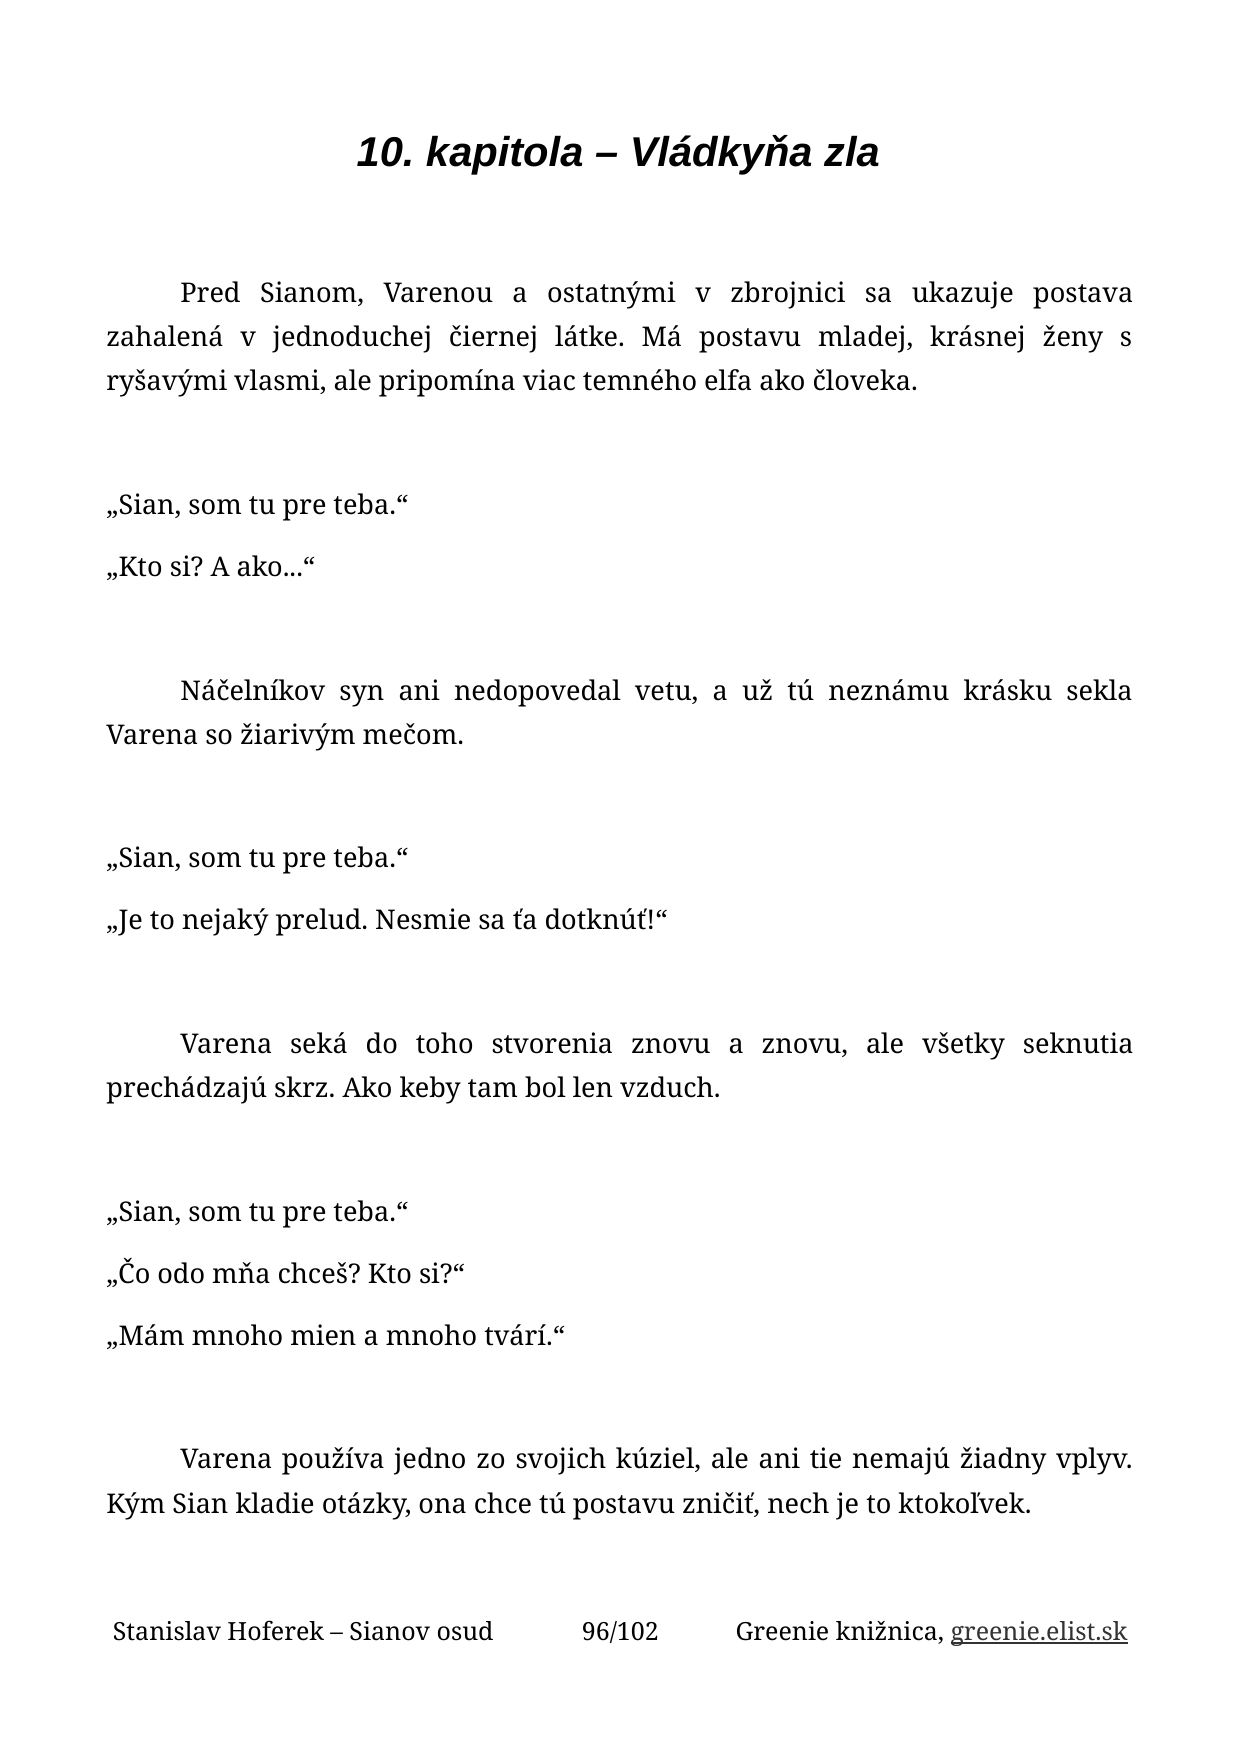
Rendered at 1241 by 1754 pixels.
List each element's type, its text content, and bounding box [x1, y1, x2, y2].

text Varena seká do toho stvorenia znovu a znovu, ale všetky seknutia prechádzajú skrz. Ako keby tam bol len vzduch. [106, 1024, 1134, 1106]
text „Kto si? A ako...“ [106, 547, 1134, 584]
subtitle 10. kapitola – Vládkyňa zla [106, 127, 1134, 175]
text Pred Sianom, Varenou a ostatnými v zbrojnici sa ukazuje postava zahalená v jednoduchej čiernej látke. Má postavu mladej, krásnej ženy s ryšavými vlasmi, ale pripomína viac temného elfa ako človeka. [106, 273, 1134, 398]
text „Je to nejaký prelud. Nesmie sa ťa dotknúť!“ [106, 901, 1134, 938]
text Náčelníkov syn ani nedopovedal vetu, a už tú neznámu krásku sekla Varena so žiarivým mečom. [106, 671, 1134, 752]
text Varena používa jedno zo svojich kúziel, ale ani tie nemajú žiadny vplyv. Kým Sian kladie otázky, ona chce tú postavu zničiť, nech je to ktokoľvek. [106, 1440, 1134, 1521]
text „Sian, som tu pre teba.“ [106, 1192, 1134, 1229]
text „Mám mnoho mien a mnoho tvárí.“ [106, 1316, 1134, 1353]
text „Sian, som tu pre teba.“ [106, 485, 1134, 522]
text „Sian, som tu pre teba.“ [106, 839, 1134, 876]
text „Čo odo mňa chceš? Kto si?“ [106, 1254, 1134, 1291]
